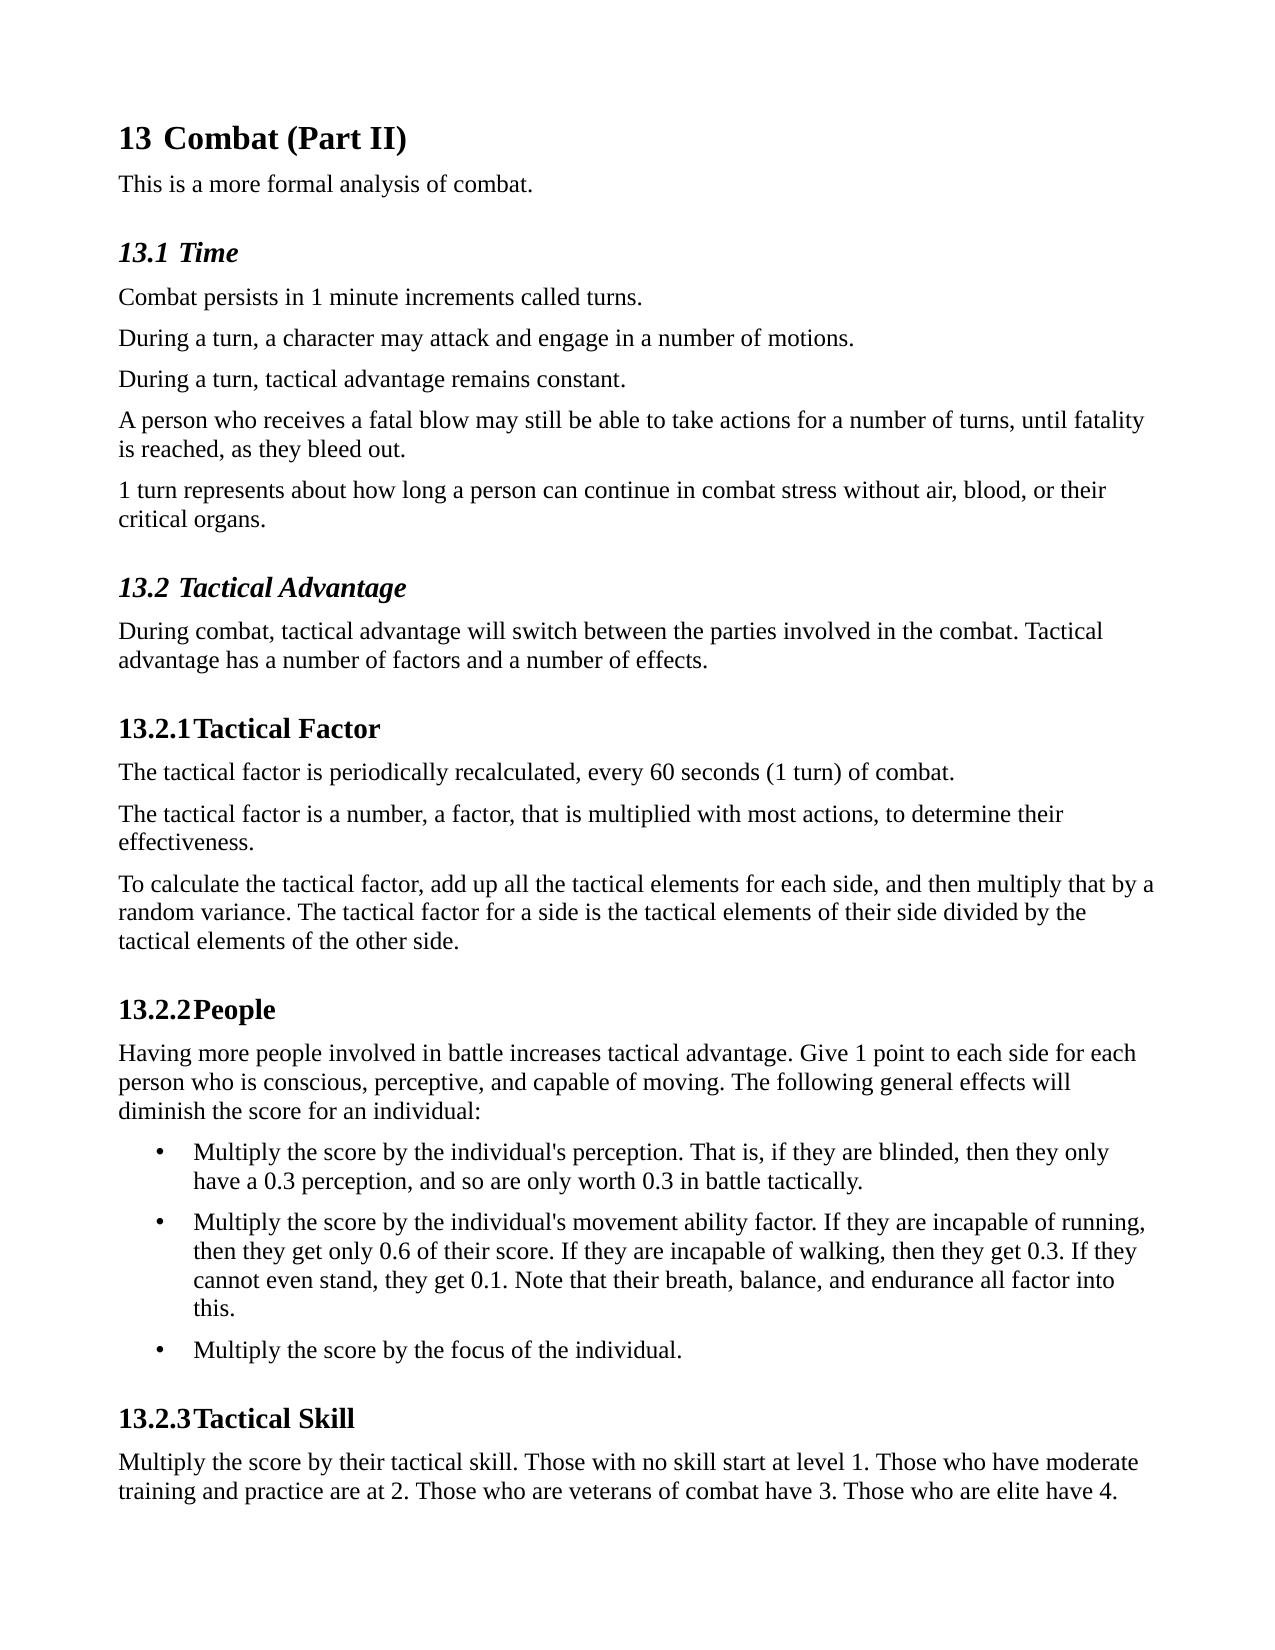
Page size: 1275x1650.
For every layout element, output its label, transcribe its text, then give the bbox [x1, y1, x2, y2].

text 1 turn represents about how long a person can continue in combat stress without air, blood, or their critical organs. [118, 475, 1157, 533]
subtitle Combat (Part II) [118, 118, 1157, 157]
text This is a more formal analysis of combat. [118, 169, 1157, 198]
text During combat, tactical advantage will switch between the parties involved in the combat. Tactical advantage has a number of factors and a number of effects. [118, 616, 1157, 674]
subtitle Tactical Skill [118, 1401, 1157, 1434]
text Multiply the score by their tactical skill. Those with no skill start at level 1. Those who have moderate training and practice are at 2. Those who are veterans of combat have 3. Those who are elite have 4. [118, 1447, 1157, 1504]
subtitle Tactical Factor [118, 711, 1157, 745]
text The tactical factor is periodically recalculated, every 60 seconds (1 turn) of combat. [118, 757, 1157, 786]
text Having more people involved in battle increases tactical advantage. Give 1 point to each side for each person who is conscious, perceptive, and capable of moving. The following general effects will diminish the score for an individual: [118, 1038, 1157, 1125]
list Multiply the score by the individual's perception. That is, if they are blinded, then they only have a 0.3 perception, and so are only worth 0.3 in battle tactically. [156, 1137, 1157, 1195]
subtitle People [118, 992, 1157, 1026]
list Multiply the score by the focus of the individual. [156, 1335, 1157, 1363]
text During a turn, a character may attack and engage in a number of motions. [118, 323, 1157, 352]
subtitle Tactical Advantage [118, 570, 1157, 604]
text Combat persists in 1 minute increments called turns. [118, 282, 1157, 310]
list Multiply the score by the individual's movement ability factor. If they are incapable of running, then they get only 0.6 of their score. If they are incapable of walking, then they get 0.3. If they cannot even stand, they get 0.1. Note that their breath, balance, and endurance all factor into this. [156, 1207, 1157, 1322]
subtitle Time [118, 236, 1157, 269]
text To calculate the tactical factor, add up all the tactical elements for each side, and then multiply that by a random variance. The tactical factor for a side is the tactical elements of their side divided by the tactical elements of the other side. [118, 869, 1157, 955]
text During a turn, tactical advantage remains constant. [118, 364, 1157, 393]
text A person who receives a fatal blow may still be able to take actions for a number of turns, until fatality is reached, as they bleed out. [118, 405, 1157, 463]
text The tactical factor is a number, a factor, that is multiplied with most actions, to determine their effectiveness. [118, 799, 1157, 856]
